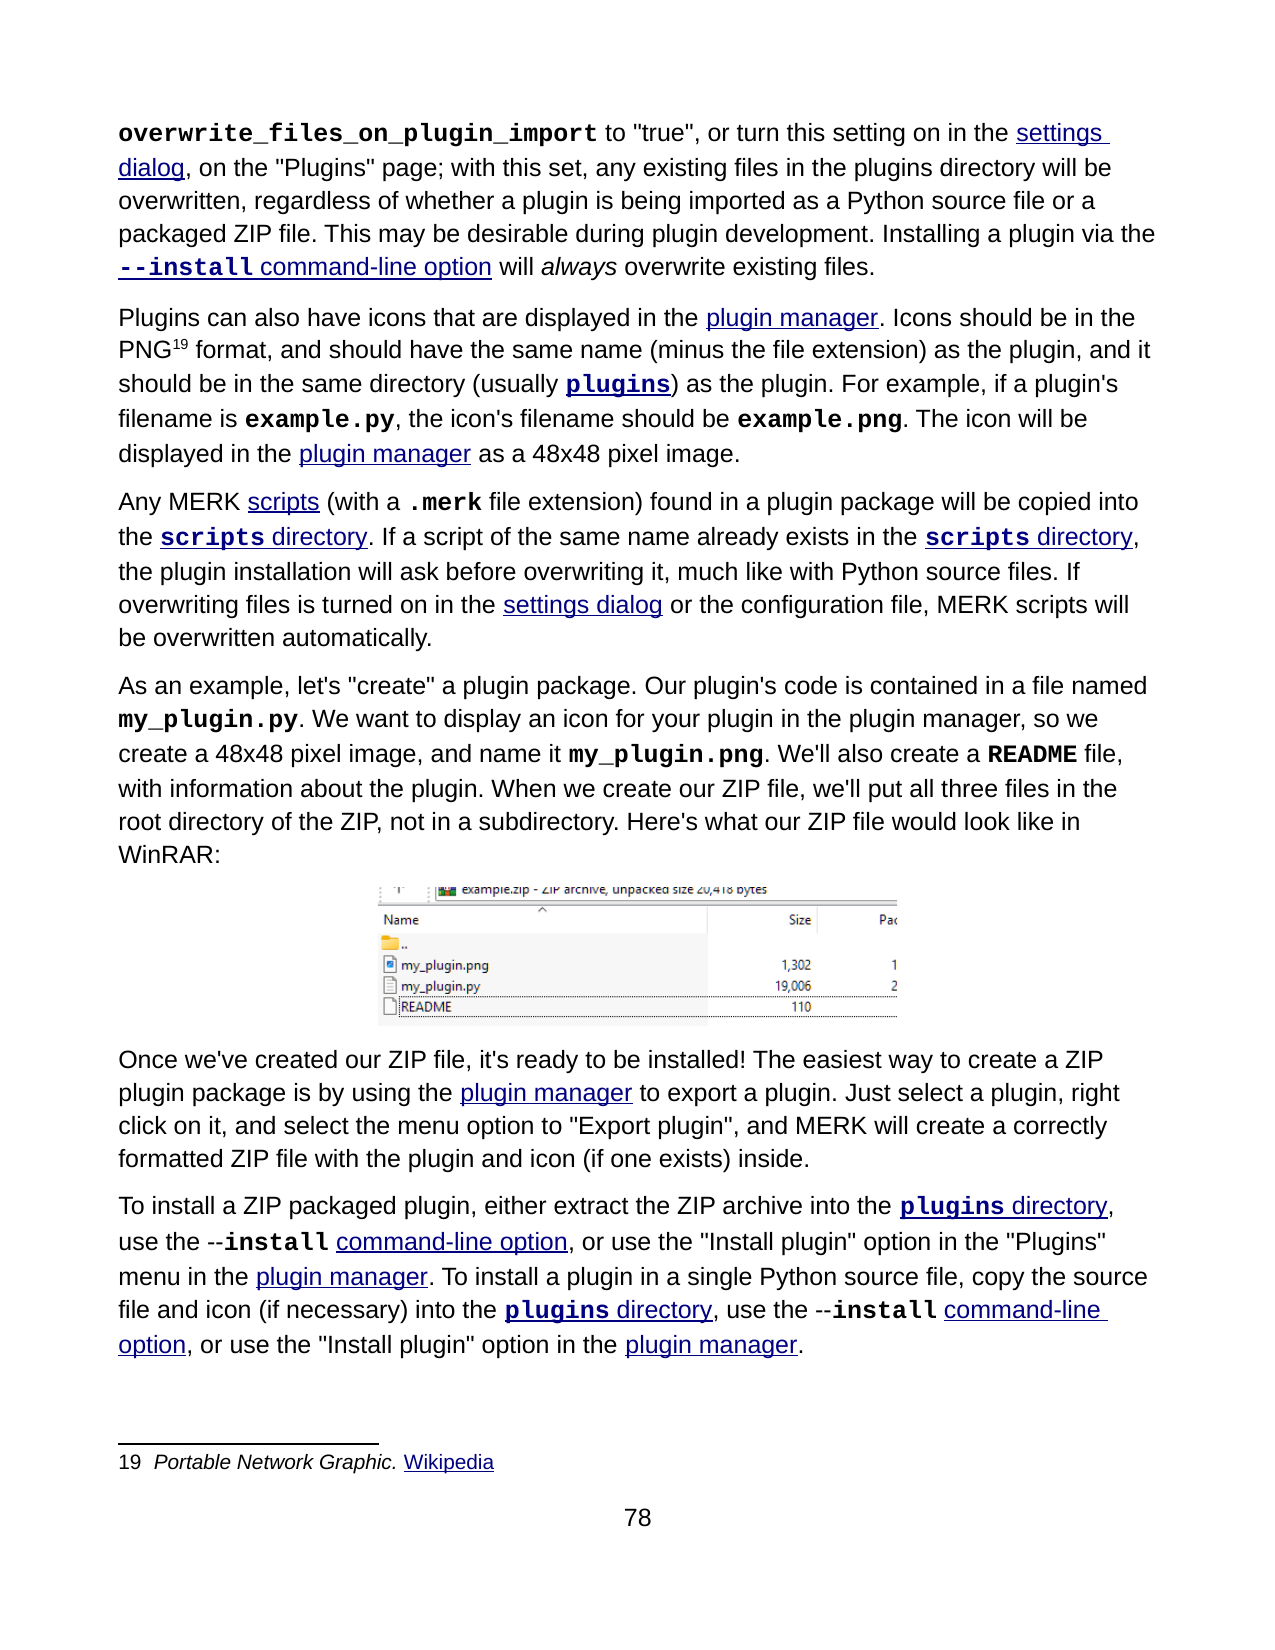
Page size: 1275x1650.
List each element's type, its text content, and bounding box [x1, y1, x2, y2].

text Once we've created our ZIP file, it's ready to be installed! The easiest way to create a ZIP plugin package is by using the plugin manager to export a plugin. Just select a plugin, right click on it, and select the menu option to "Export plugin", and MERK will create a correctly formatted ZIP file with the plugin and icon (if one exists) inside. [118, 1044, 1157, 1172]
picture [377, 887, 898, 1026]
text To install a ZIP packaged plugin, either extract the ZIP archive into the plugins directory, use the --install command-line option, or use the "Install plugin" option in the "Plugins" menu in the plugin manager. To install a plugin in a single Python source file, copy the source file and icon (if necessary) into the plugins directory, use the --install command-line option, or use the "Install plugin" option in the plugin manager. [118, 1191, 1157, 1359]
text As an example, let's "create" a plugin package. Our plugin's code is contained in a file named my_plugin.py. We want to display an icon for your plugin in the plugin manager, so we create a 48x48 pixel image, and name it my_plugin.png. We'll also create a README file, with information about the plugin. When we create our ZIP file, we'll put all three files in the root directory of the ZIP, not in a subdirectory. Here's what our ZIP file would look like in WinRAR: [118, 671, 1157, 869]
text Plugins can also have icons that are displayed in the plugin manager. Icons should be in the PNG format, and should have the same name (minus the file extension) as the plugin, and it should be in the same directory (usually plugins) as the plugin. For example, if a plugin's filename is example.py, the icon's filename should be example.png. The icon will be displayed in the plugin manager as a 48x48 pixel image. [118, 302, 1157, 468]
text Any MERK scripts (with a .merk file extension) found in a plugin package will be copied into the scripts directory. If a script of the same name already exists in the scripts directory, the plugin installation will ask before overwriting it, much like with Python source files. If overwriting files is turned on in the settings dialog or the configuration file, MERK scripts will be overwritten automatically. [118, 487, 1157, 652]
text Portable Network Graphic. Wikipedia [118, 1450, 1157, 1474]
text overwrite_files_on_plugin_import to "true", or turn this setting on in the settings dialog, on the "Plugins" page; with this set, any existing files in the plugins directory will be overwritten, regardless of whether a plugin is being imported as a Python source file or a packaged ZIP file. This may be desirable during plugin development. Installing a plugin via the --install command-line option will always overwrite existing files. [118, 118, 1157, 283]
